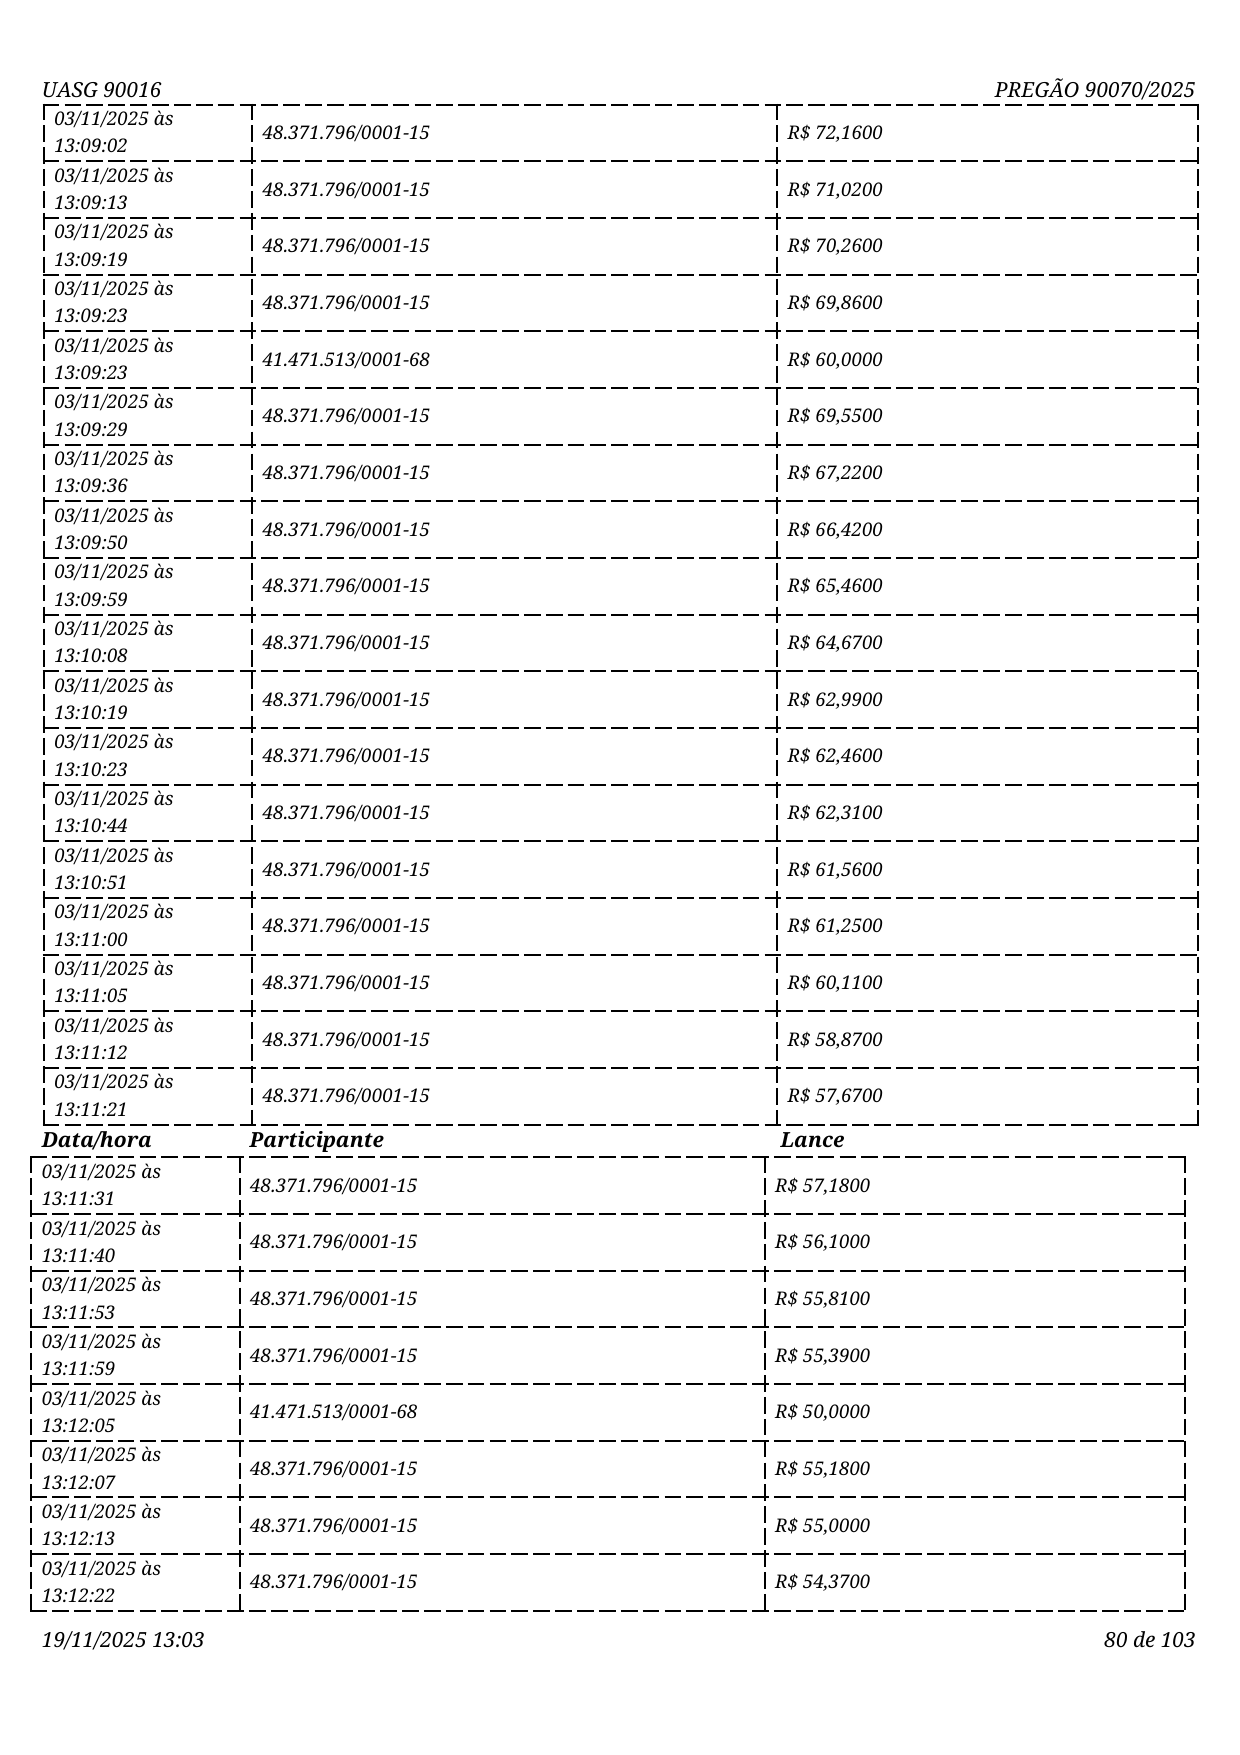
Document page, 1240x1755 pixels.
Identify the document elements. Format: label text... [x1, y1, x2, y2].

table_cell R$ 67,2200 [777, 444, 1198, 500]
table_cell 48.371.796/0001-15 [240, 1440, 764, 1496]
table_cell 48.371.796/0001-15 [252, 500, 777, 557]
table_cell 03/11/2025 às 13:11:12 [44, 1010, 252, 1067]
table_cell 41.471.513/0001-68 [252, 330, 777, 387]
table_cell 48.371.796/0001-15 [252, 217, 777, 273]
table_cell 48.371.796/0001-15 [240, 1553, 764, 1609]
table_cell 48.371.796/0001-15 [252, 670, 777, 727]
table_cell R$ 60,0000 [777, 330, 1198, 387]
table_header 03/11/2025 às 13:11:31 [31, 1156, 239, 1213]
table_cell 48.371.796/0001-15 [240, 1213, 764, 1269]
table_cell 03/11/2025 às 13:12:13 [31, 1496, 239, 1553]
table_cell 48.371.796/0001-15 [252, 557, 777, 613]
table_cell 48.371.796/0001-15 [252, 727, 777, 783]
table_cell 41.471.513/0001-68 [240, 1383, 764, 1439]
table_cell 03/11/2025 às 13:10:51 [44, 840, 252, 897]
table_cell 03/11/2025 às 13:09:23 [44, 274, 252, 330]
table_cell 03/11/2025 às 13:09:19 [44, 217, 252, 273]
table_cell R$ 62,3100 [777, 784, 1198, 840]
table_cell 48.371.796/0001-15 [252, 1067, 777, 1123]
table_cell 03/11/2025 às 13:11:05 [44, 954, 252, 1010]
table_cell R$ 71,0200 [777, 160, 1198, 217]
table_cell 03/11/2025 às 13:12:22 [31, 1553, 239, 1609]
table_cell 48.371.796/0001-15 [240, 1326, 764, 1383]
table_cell 48.371.796/0001-15 [240, 1270, 764, 1326]
table_cell R$ 72,1600 [777, 104, 1198, 160]
table_cell R$ 60,1100 [777, 954, 1198, 1010]
table_cell 03/11/2025 às 13:11:00 [44, 897, 252, 953]
table_cell 03/11/2025 às 13:09:29 [44, 387, 252, 443]
table_cell R$ 62,9900 [777, 670, 1198, 727]
text Data/hora Participante Lance [42, 1126, 1198, 1154]
table_cell 03/11/2025 às 13:12:05 [31, 1383, 239, 1439]
table_cell 48.371.796/0001-15 [252, 160, 777, 217]
table_cell 48.371.796/0001-15 [252, 614, 777, 670]
table_cell 48.371.796/0001-15 [252, 444, 777, 500]
table_cell R$ 58,8700 [777, 1010, 1198, 1067]
table_cell R$ 61,2500 [777, 897, 1198, 953]
table_cell 03/11/2025 às 13:09:59 [44, 557, 252, 613]
table_cell 03/11/2025 às 13:10:44 [44, 784, 252, 840]
table_cell R$ 55,1800 [765, 1440, 1185, 1496]
table_cell 03/11/2025 às 13:12:07 [31, 1440, 239, 1496]
table_cell 48.371.796/0001-15 [252, 274, 777, 330]
table_cell 03/11/2025 às 13:09:23 [44, 330, 252, 387]
table_header 48.371.796/0001-15 [240, 1156, 764, 1213]
table_header R$ 57,1800 [765, 1156, 1185, 1213]
table_cell 03/11/2025 às 13:09:02 [44, 104, 252, 160]
table_cell 03/11/2025 às 13:09:13 [44, 160, 252, 217]
table_cell R$ 54,3700 [765, 1553, 1185, 1609]
table_cell R$ 61,5600 [777, 840, 1198, 897]
table_cell R$ 50,0000 [765, 1383, 1185, 1439]
table_cell 03/11/2025 às 13:11:53 [31, 1270, 239, 1326]
table_cell 48.371.796/0001-15 [252, 954, 777, 1010]
table_cell 48.371.796/0001-15 [252, 1010, 777, 1067]
table_cell R$ 55,3900 [765, 1326, 1185, 1383]
table_cell 03/11/2025 às 13:10:08 [44, 614, 252, 670]
table_cell 48.371.796/0001-15 [252, 104, 777, 160]
table_cell R$ 69,8600 [777, 274, 1198, 330]
table_cell 03/11/2025 às 13:10:19 [44, 670, 252, 727]
table_cell 03/11/2025 às 13:11:59 [31, 1326, 239, 1383]
table_cell 03/11/2025 às 13:09:36 [44, 444, 252, 500]
table_cell R$ 69,5500 [777, 387, 1198, 443]
table_cell 48.371.796/0001-15 [240, 1496, 764, 1553]
table_cell 03/11/2025 às 13:10:23 [44, 727, 252, 783]
table_cell R$ 62,4600 [777, 727, 1198, 783]
table_cell R$ 55,8100 [765, 1270, 1185, 1326]
table_cell R$ 66,4200 [777, 500, 1198, 557]
table_cell R$ 70,2600 [777, 217, 1198, 273]
table_cell 48.371.796/0001-15 [252, 784, 777, 840]
table_cell 48.371.796/0001-15 [252, 897, 777, 953]
table_cell 03/11/2025 às 13:09:50 [44, 500, 252, 557]
table_cell 48.371.796/0001-15 [252, 840, 777, 897]
table_cell R$ 55,0000 [765, 1496, 1185, 1553]
table_cell R$ 64,6700 [777, 614, 1198, 670]
table_cell 03/11/2025 às 13:11:21 [44, 1067, 252, 1123]
table_cell 48.371.796/0001-15 [252, 387, 777, 443]
table_cell 03/11/2025 às 13:11:40 [31, 1213, 239, 1269]
table_cell R$ 57,6700 [777, 1067, 1198, 1123]
table_cell R$ 65,4600 [777, 557, 1198, 613]
table_cell R$ 56,1000 [765, 1213, 1185, 1269]
